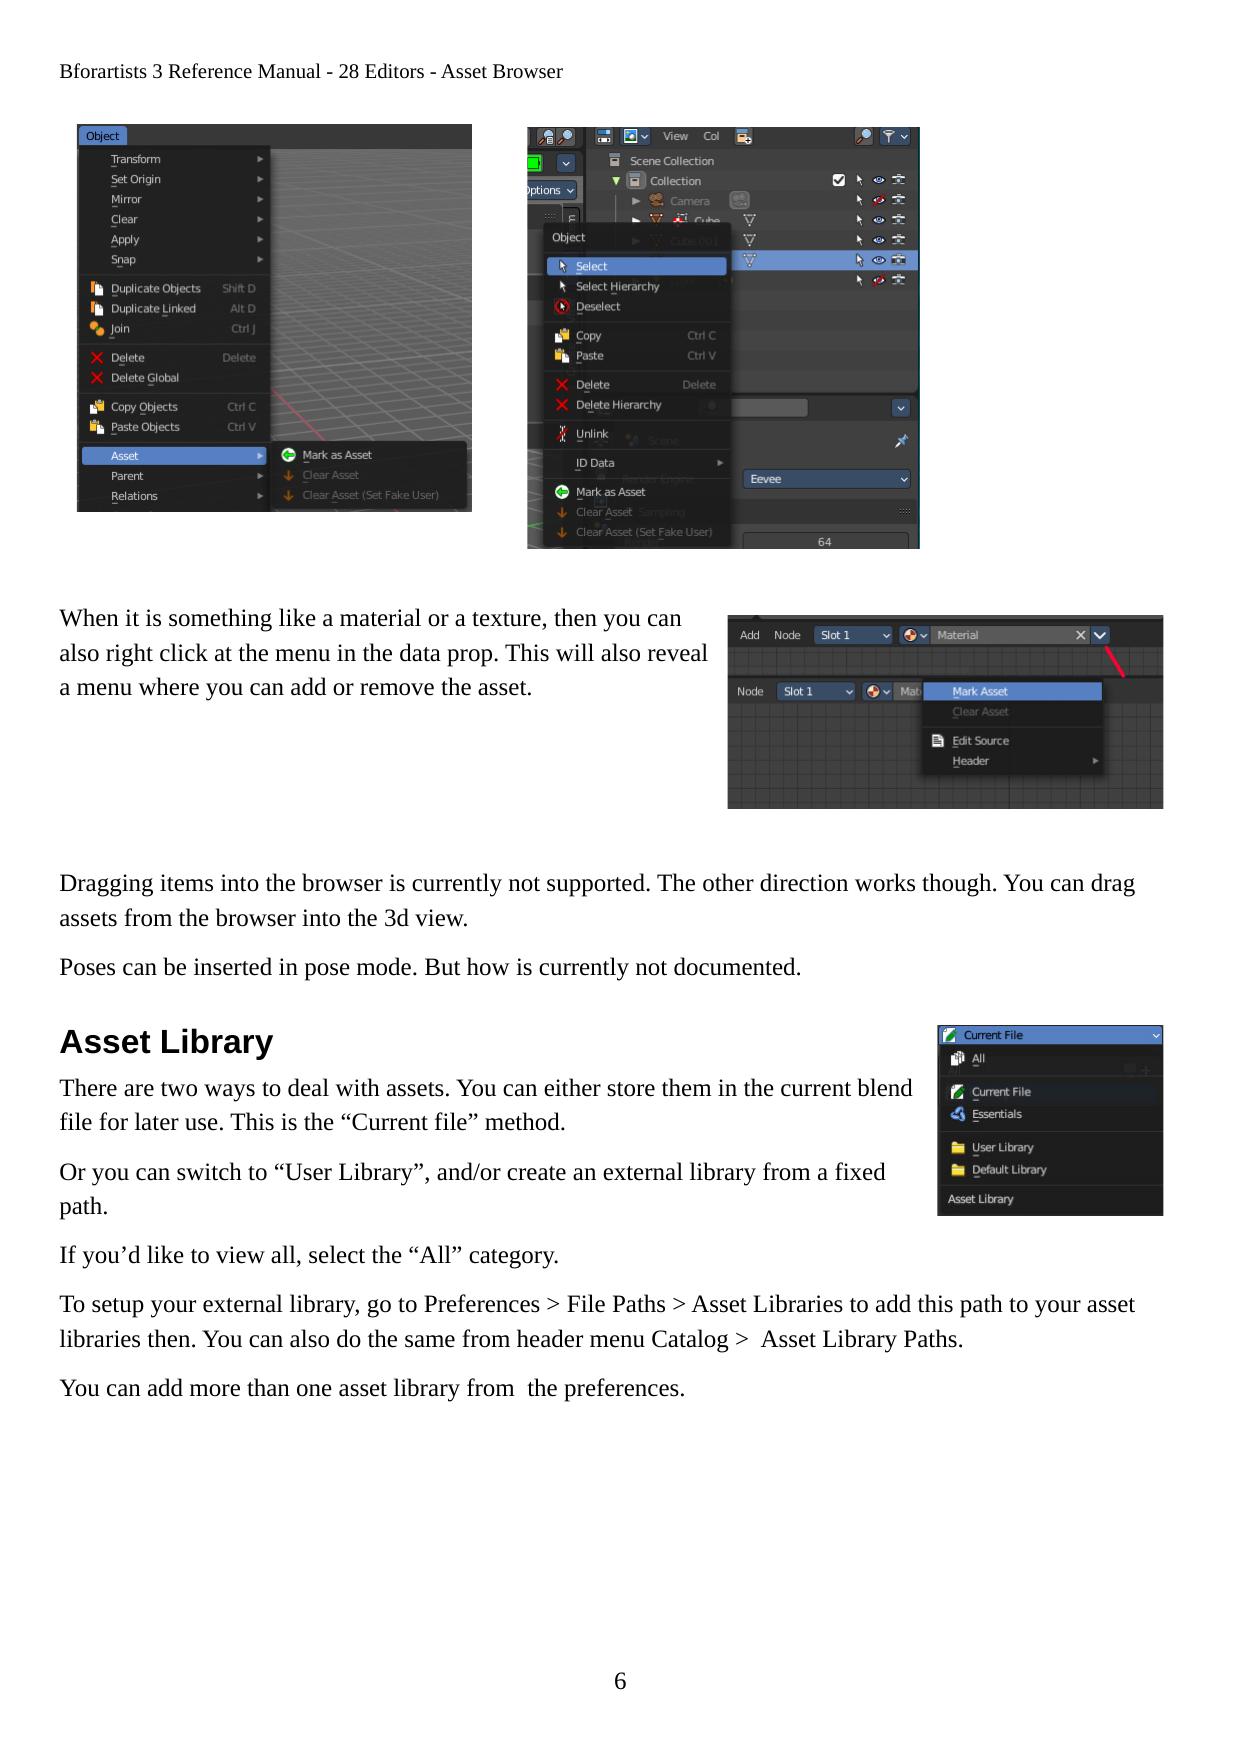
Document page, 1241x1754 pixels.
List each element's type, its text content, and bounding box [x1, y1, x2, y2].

picture [727, 615, 1164, 809]
text Poses can be inserted in pose mode. But how is currently not documented. [59, 952, 1181, 981]
picture [527, 127, 920, 549]
picture [76, 124, 472, 512]
text Dragging items into the browser is currently not supported. The other direction works though. You can drag assets from the browser into the 3d view. [59, 868, 1181, 932]
text There are two ways to deal with assets. You can either store them in the current blend file for later use. This is the “Current file” method. [59, 1073, 937, 1136]
text When it is something like a material or a texture, then you can also right click at the menu in the data prop. This will also reveal a menu where you can add or remove the asset. [59, 603, 1181, 701]
text You can add more than one asset library from the preferences. [59, 1373, 1181, 1401]
text Or you can switch to “User Library”, and/or create an external library from a fixed path. [59, 1157, 1181, 1220]
text To setup your external library, go to Preferences > File Paths > Asset Libraries to add this path to your asset libraries then. You can also do the same from header menu Catalog > Asset Library Paths. [59, 1289, 1181, 1352]
subtitle Asset Library [59, 1022, 1181, 1061]
text If you’d like to view all, select the “All” category. [59, 1240, 1181, 1269]
picture [937, 1025, 1164, 1216]
